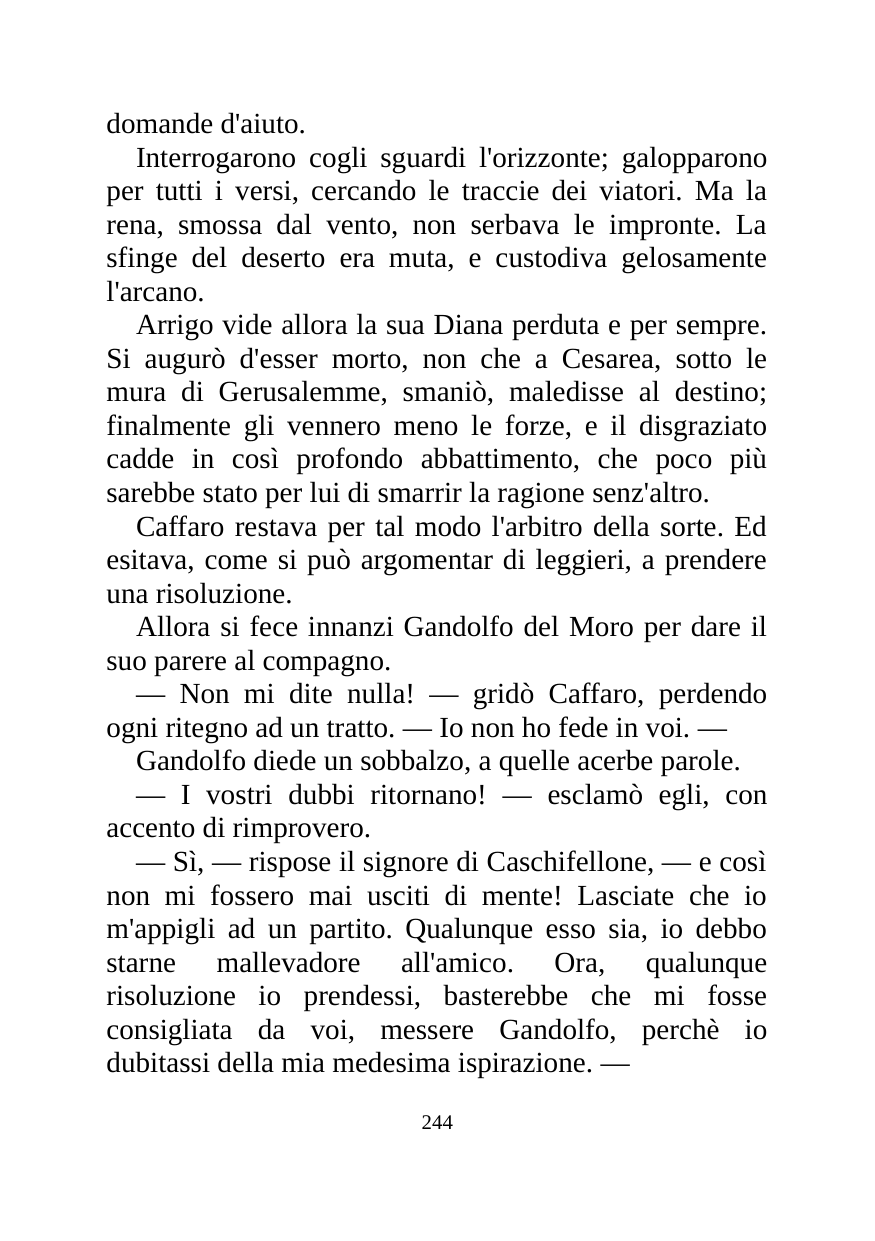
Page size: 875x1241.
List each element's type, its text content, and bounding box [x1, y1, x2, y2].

text Allora si fece innanzi Gandolfo del Moro per dare il suo parere al compagno. [106, 609, 768, 676]
text — Sì, — rispose il signore di Caschifellone, — e così non mi fossero mai usciti di mente! Lasciate che io m'appigli ad un partito. Qualunque esso sia, io debbo starne mallevadore all'amico. Ora, qualunque risoluzione io prendessi, basterebbe che mi fosse consigliata da voi, messere Gandolfo, perchè io dubitassi della mia medesima ispirazione. — [106, 844, 768, 1079]
text domande d'aiuto. [106, 106, 768, 140]
text Arrigo vide allora la sua Diana perduta e per sempre. Si augurò d'esser morto, non che a Cesarea, sotto le mura di Gerusalemme, smaniò, maledisse al destino; finalmente gli vennero meno le forze, e il disgraziato cadde in così profondo abbattimento, che poco più sarebbe stato per lui di smarrir la ragione senz'altro. [106, 307, 768, 509]
text Caffaro restava per tal modo l'arbitro della sorte. Ed esitava, come si può argomentar di leggieri, a prendere una risoluzione. [106, 509, 768, 609]
text Interrogarono cogli sguardi l'orizzonte; galopparono per tutti i versi, cercando le traccie dei viatori. Ma la rena, smossa dal vento, non serbava le impronte. La sfinge del deserto era muta, e custodiva gelosamente l'arcano. [106, 140, 768, 307]
text Gandolfo diede un sobbalzo, a quelle acerbe parole. [106, 743, 768, 777]
text — Non mi dite nulla! — gridò Caffaro, perdendo ogni ritegno ad un tratto. — Io non ho fede in voi. — [106, 676, 768, 743]
text — I vostri dubbi ritornano! — esclamò egli, con accento di rimprovero. [106, 777, 768, 844]
